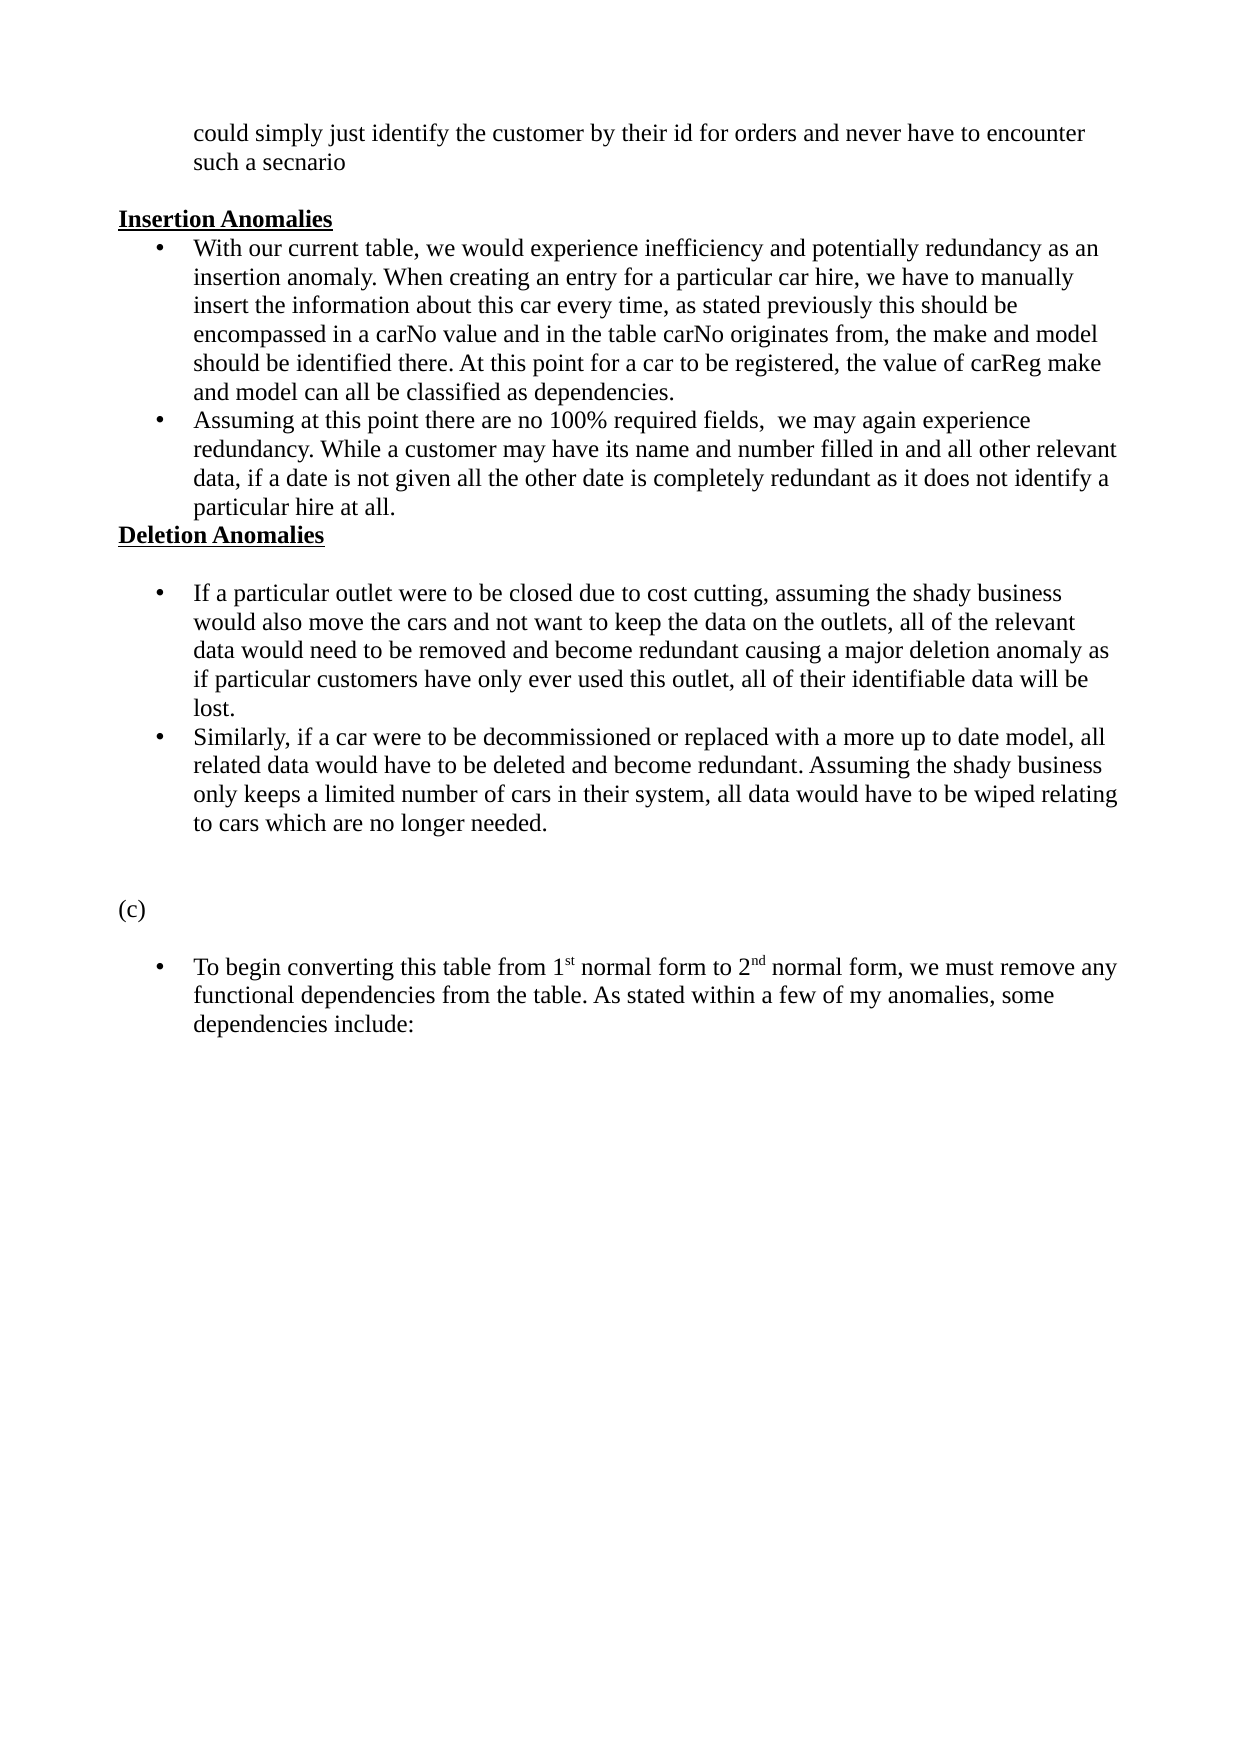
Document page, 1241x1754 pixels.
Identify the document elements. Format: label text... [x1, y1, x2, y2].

text Deletion Anomalies [118, 521, 1122, 549]
list To begin converting this table from 1st normal form to 2nd normal form, we must remove any functional dependencies from the table. As stated within a few of my anomalies, some dependencies include: [156, 952, 1122, 1038]
text (c) [118, 894, 1122, 923]
list Similarly, if a car were to be decommissioned or replaced with a more up to date model, all related data would have to be deleted and become redundant. Assuming the shady business only keeps a limited number of cars in their system, all data would have to be wiped relating to cars which are no longer needed. [156, 722, 1122, 837]
list Assuming at this point there are no 100% required fields, we may again experience redundancy. While a customer may have its name and number filled in and all other relevant data, if a date is not given all the other date is completely redundant as it does not identify a particular hire at all. [156, 406, 1122, 521]
list With our current table, we would experience inefficiency and potentially redundancy as an insertion anomaly. When creating an entry for a particular car hire, we have to manually insert the information about this car every time, as stated previously this should be encompassed in a carNo value and in the table carNo originates from, the make and model should be identified there. At this point for a car to be registered, the value of carReg make and model can all be classified as dependencies. [156, 233, 1122, 406]
text Insertion Anomalies [118, 204, 1122, 233]
list could simply just identify the customer by their id for orders and never have to encounter such a secnario [156, 118, 1122, 176]
list If a particular outlet were to be closed due to cost cutting, assuming the shady business would also move the cars and not want to keep the data on the outlets, all of the relevant data would need to be removed and become redundant causing a major deletion anomaly as if particular customers have only ever used this outlet, all of their identifiable data will be lost. [156, 578, 1122, 722]
